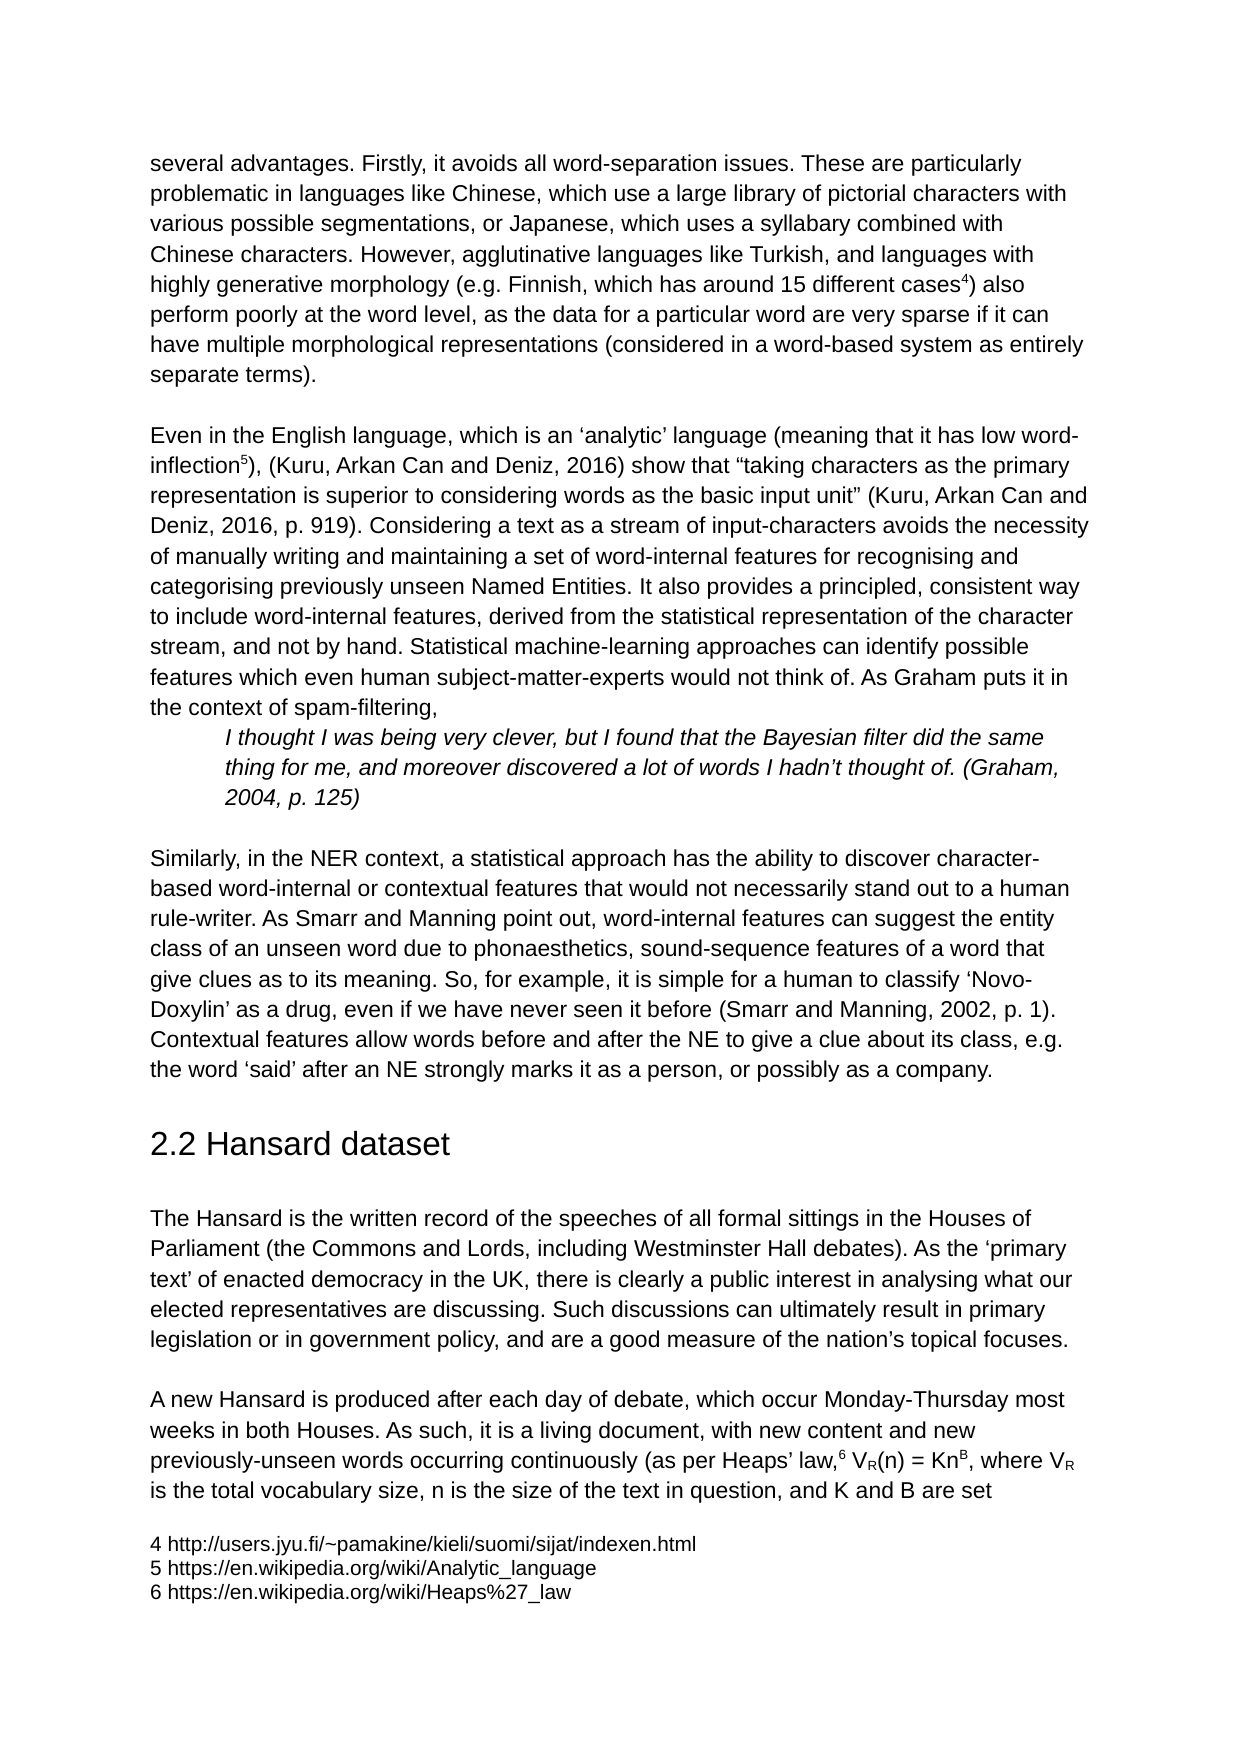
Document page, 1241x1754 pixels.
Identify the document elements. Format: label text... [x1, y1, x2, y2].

text Similarly, in the NER context, a statistical approach has the ability to discover character-based word-internal or contextual features that would not necessarily stand out to a human rule-writer. As Smarr and Manning point out, word-internal features can suggest the entity class of an unseen word due to phonaesthetics, sound-sequence features of a word that give clues as to its meaning. So, for example, it is simple for a human to classify ‘Novo-Doxylin’ as a drug, even if we have never seen it before (Smarr and Manning, 2002, p. 1)⁠. Contextual features allow words before and after the NE to give a clue about its class, e.g. the word ‘said’ after an NE strongly marks it as a person, or possibly as a company. [150, 845, 1090, 1083]
text A new Hansard is produced after each day of debate, which occur Monday-Thursday most weeks in both Houses. As such, it is a living document, with new content and new previously-unseen words occurring continuously (as per Heaps’ law, VR(n) = KnB, where VR is the total vocabulary size, n is the size of the text in question, and K and B are set [150, 1386, 1090, 1503]
text several advantages. Firstly, it avoids all word-separation issues. These are particularly problematic in languages like Chinese, which use a large library of pictorial characters with various possible segmentations, or Japanese, which uses a syllabary combined with Chinese characters. However, agglutinative languages like Turkish, and languages with highly generative morphology (e.g. Finnish, which has around 15 different cases) also perform poorly at the word level, as the data for a particular word are very sparse if it can have multiple morphological representations (considered in a word-based system as entirely separate terms). [150, 150, 1090, 388]
text The Hansard is the written record of the speeches of all formal sittings in the Houses of Parliament (the Commons and Lords, including Westminster Hall debates). As the ‘primary text’ of enacted democracy in the UK, there is clearly a public interest in analysing what our elected representatives are discussing. Such discussions can ultimately result in primary legislation or in government policy, and are a good measure of the nation’s topical focuses. [150, 1205, 1090, 1352]
text http://users.jyu.fi/~pamakine/kieli/suomi/sijat/indexen.html [150, 1532, 1090, 1556]
text https://en.wikipedia.org/wiki/Analytic_language [150, 1556, 1090, 1580]
subtitle 2.2 Hansard dataset [150, 1124, 1090, 1162]
text https://en.wikipedia.org/wiki/Heaps%27_law [150, 1580, 1090, 1604]
text I thought I was being very clever, but I found that the Bayesian filter did the same thing for me, and moreover discovered a lot of words I hadn’t thought of. (Graham, 2004, p. 125)⁠ [225, 724, 1090, 811]
text Even in the English language, which is an ‘analytic’ language (meaning that it has low word-inflection), (Kuru, Arkan Can and Deniz, 2016)⁠ show that “taking characters as the primary representation is superior to considering words as the basic input unit” (Kuru, Arkan Can and Deniz, 2016, p. 919)⁠. Considering a text as a stream of input-characters avoids the necessity of manually writing and maintaining a set of word-internal features for recognising and categorising previously unseen Named Entities. It also provides a principled, consistent way to include word-internal features, derived from the statistical representation of the character stream, and not by hand. Statistical machine-learning approaches can identify possible features which even human subject-matter-experts would not think of. As Graham puts it in the context of spam-filtering, [150, 422, 1090, 720]
